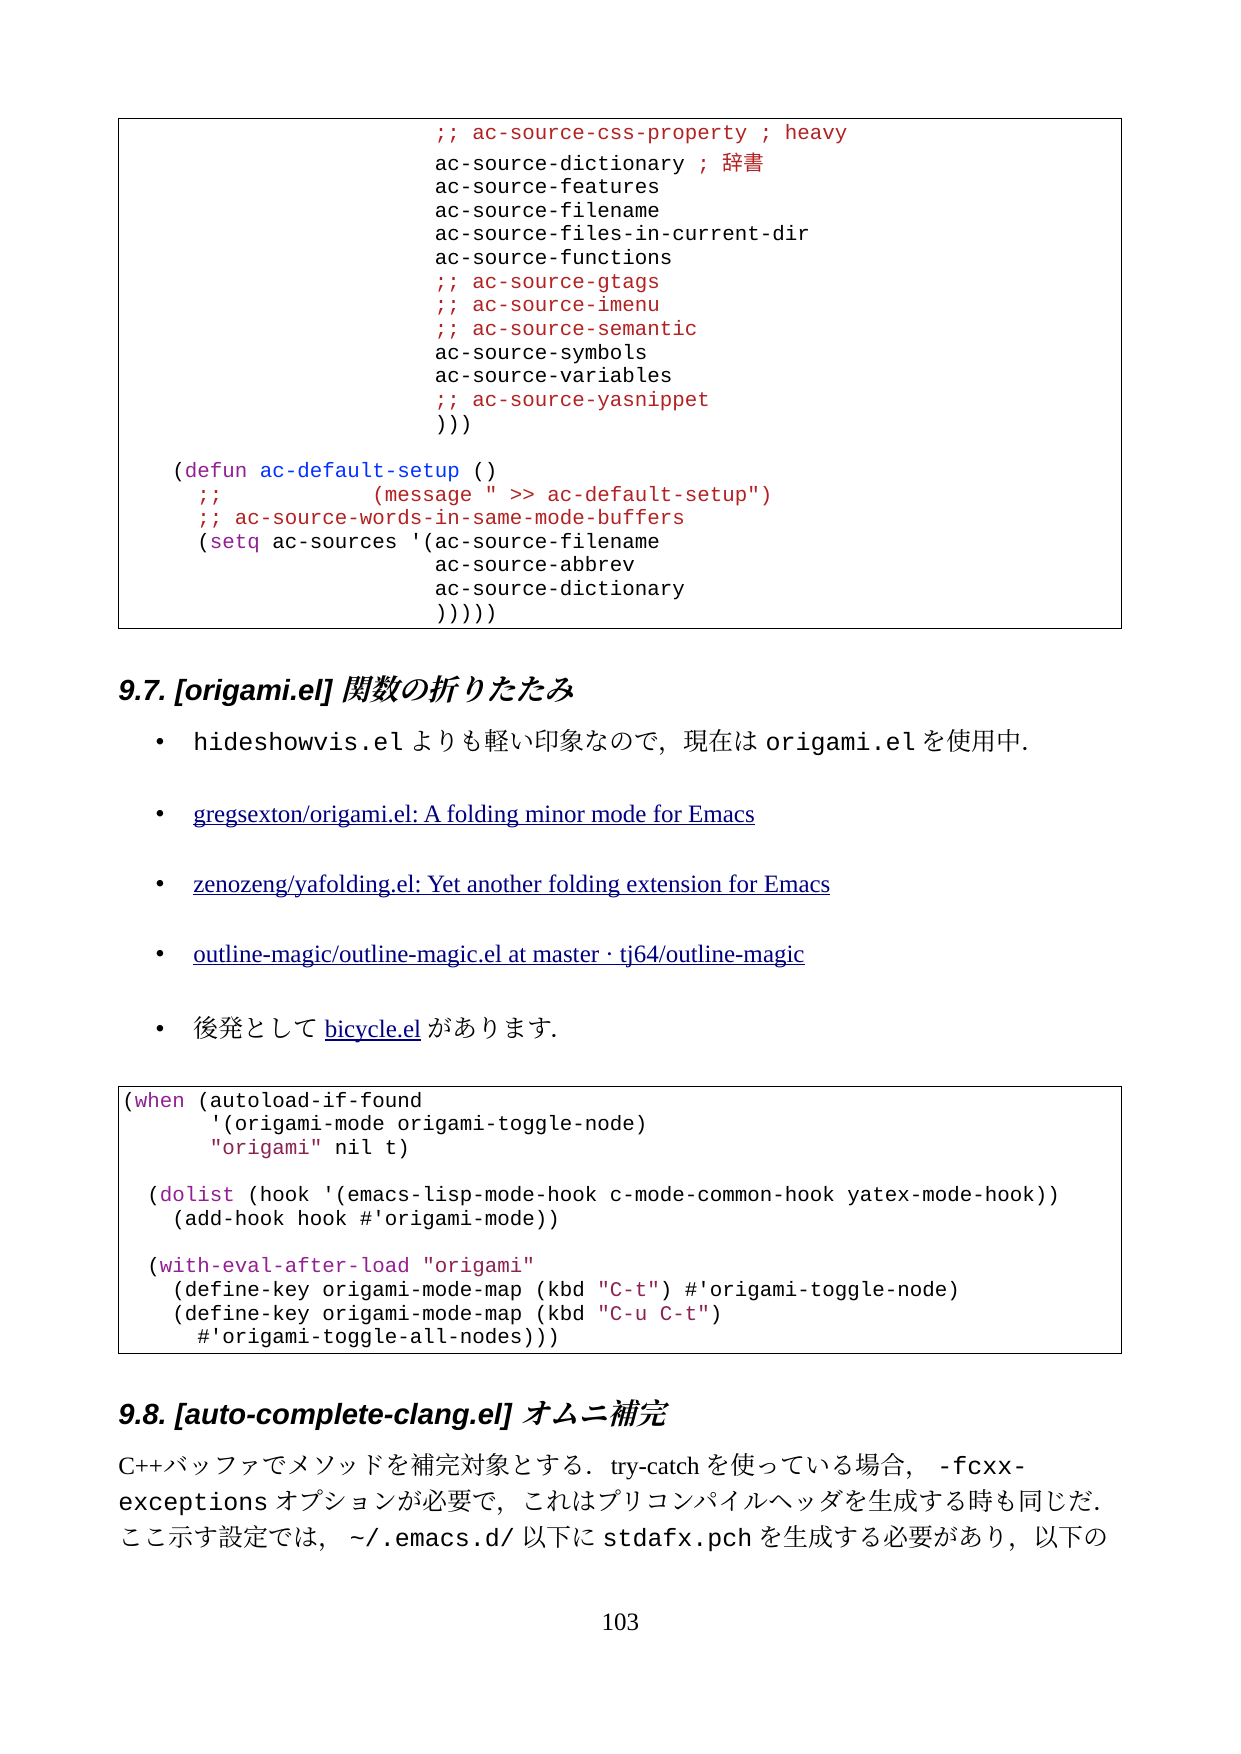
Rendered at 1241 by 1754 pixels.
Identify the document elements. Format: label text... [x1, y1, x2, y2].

text ac-source-abbrev [119, 551, 1121, 574]
list gregsexton/origami.el: A folding minor mode for Emacs [156, 799, 1122, 856]
text (with-eval-after-load "origami" [119, 1251, 1121, 1275]
text ;; ac-source-semantic [119, 314, 1121, 338]
text '(origami-mode origami-toggle-node) [119, 1109, 1121, 1133]
text "origami" nil t) [119, 1133, 1121, 1157]
text C++バッファでメソッドを補完対象とする．try-catch を使っている場合， -fcxx-exceptions オプションが必要で，これはプリコンパイルヘッダを生成する時も同じだ．ここ示す設定では， ~/.emacs.d/ 以下に stdafx.pch を生成する必要があり，以下の [118, 1446, 1122, 1554]
list outline-magic/outline-magic.el at master · tj64/outline-magic [156, 939, 1122, 996]
list 後発として bicycle.el があります． [156, 1009, 1122, 1073]
text (define-key origami-mode-map (kbd "C-t") #'origami-toggle-node) [119, 1275, 1121, 1299]
text ;; ac-source-gtags [119, 267, 1121, 290]
text ;; ac-source-yasnippet [119, 385, 1121, 409]
text ac-source-features [119, 172, 1121, 196]
text ))) [119, 409, 1121, 432]
text ac-source-variables [119, 361, 1121, 385]
text ;; ac-source-words-in-same-mode-buffers [119, 503, 1121, 527]
text ac-source-functions [119, 243, 1121, 267]
text #'origami-toggle-all-nodes))) [119, 1322, 1121, 1353]
text ac-source-filename [119, 196, 1121, 219]
text (dolist (hook '(emacs-lisp-mode-hook c-mode-common-hook yatex-mode-hook)) [119, 1180, 1121, 1204]
subtitle [auto-complete-clang.el] オムニ補完 [118, 1391, 1122, 1433]
text ))))) [119, 598, 1121, 628]
text (setq ac-sources '(ac-source-filename [119, 527, 1121, 551]
text (define-key origami-mode-map (kbd "C-u C-t") [119, 1299, 1121, 1322]
text (when (autoload-if-found [119, 1087, 1121, 1109]
text ac-source-symbols [119, 338, 1121, 361]
subtitle [origami.el] 関数の折りたたみ [118, 667, 1122, 709]
text (add-hook hook #'origami-mode)) [119, 1204, 1121, 1228]
list hideshowvis.el よりも軽い印象なので，現在は origami.el を使用中． [156, 721, 1122, 786]
text ac-source-dictionary [119, 574, 1121, 598]
text (defun ac-default-setup () [119, 456, 1121, 479]
text ;; (message " >> ac-default-setup") [119, 479, 1121, 503]
text ;; ac-source-imenu [119, 290, 1121, 314]
text ;; ac-source-css-property ; heavy [119, 119, 1121, 142]
text ac-source-dictionary ; 辞書 [119, 142, 1121, 172]
list zenozeng/yafolding.el: Yet another folding extension for Emacs [156, 869, 1122, 926]
text ac-source-files-in-current-dir [119, 219, 1121, 243]
